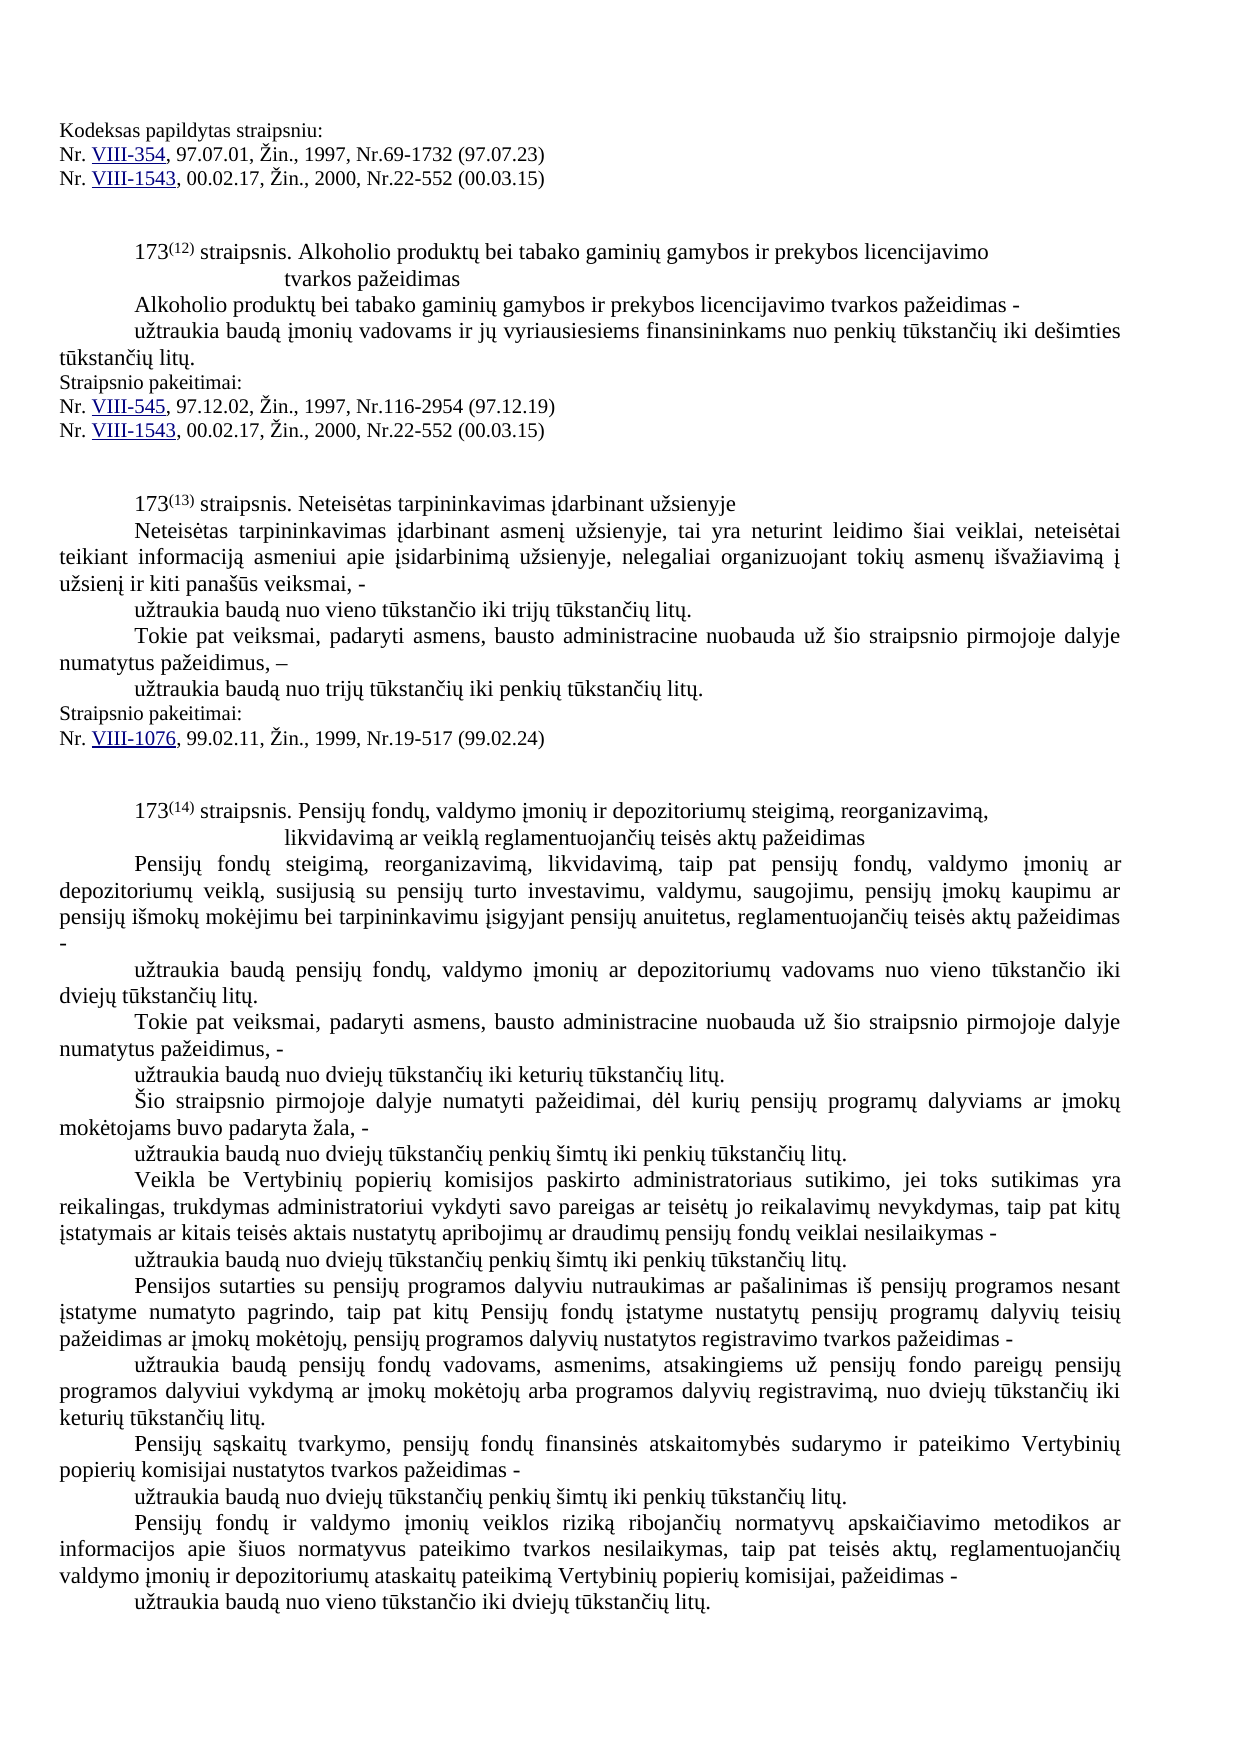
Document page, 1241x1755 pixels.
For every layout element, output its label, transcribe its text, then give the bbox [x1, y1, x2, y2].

text Pensijos sutarties su pensijų programos dalyviu nutraukimas ar pašalinimas iš pensijų programos nesant įstatyme numatyto pagrindo, taip pat kitų Pensijų fondų įstatyme nustatytų pensijų programų dalyvių teisių pažeidimas ar įmokų mokėtojų, pensijų programos dalyvių nustatytos registravimo tvarkos pažeidimas - [59, 1272, 1122, 1351]
text užtraukia baudą pensijų fondų vadovams, asmenims, atsakingiems už pensijų fondo pareigų pensijų programos dalyviui vykdymą ar įmokų mokėtojų arba programos dalyvių registravimą, nuo dviejų tūkstančių iki keturių tūkstančių litų. [59, 1351, 1122, 1430]
text užtraukia baudą nuo vieno tūkstančio iki trijų tūkstančių litų. [59, 596, 1122, 622]
text 173(14) straipsnis. Pensijų fondų, valdymo įmonių ir depozitoriumų steigimą, reorganizavimą, [134, 798, 1122, 824]
text Pensijų sąskaitų tvarkymo, pensijų fondų finansinės atskaitomybės sudarymo ir pateikimo Vertybinių popierių komisijai nustatytos tvarkos pažeidimas - [59, 1430, 1122, 1483]
text užtraukia baudą nuo dviejų tūkstančių penkių šimtų iki penkių tūkstančių litų. [59, 1246, 1122, 1272]
text Nr. VIII-1076, 99.02.11, Žin., 1999, Nr.19-517 (99.02.24) [59, 725, 1122, 749]
text užtraukia baudą įmonių vadovams ir jų vyriausiesiems finansininkams nuo penkių tūkstančių iki dešimties tūkstančių litų. [59, 317, 1122, 370]
text 173(13) straipsnis. Neteisėtas tarpininkavimas įdarbinant užsienyje [59, 491, 1122, 517]
text Tokie pat veiksmai, padaryti asmens, bausto administracine nuobauda už šio straipsnio pirmojoje dalyje numatytus pažeidimus, - [59, 1008, 1122, 1061]
text Straipsnio pakeitimai: [59, 701, 1122, 725]
text tvarkos pažeidimas [284, 265, 1122, 291]
text Šio straipsnio pirmojoje dalyje numatyti pažeidimai, dėl kurių pensijų programų dalyviams ar įmokų mokėtojams buvo padaryta žala, - [59, 1087, 1122, 1140]
text Neteisėtas tarpininkavimas įdarbinant asmenį užsienyje, tai yra neturint leidimo šiai veiklai, neteisėtai teikiant informaciją asmeniui apie įsidarbinimą užsienyje, nelegaliai organizuojant tokių asmenų išvažiavimą į užsienį ir kiti panašūs veiksmai, - [59, 517, 1122, 596]
text Veikla be Vertybinių popierių komisijos paskirto administratoriaus sutikimo, jei toks sutikimas yra reikalingas, trukdymas administratoriui vykdyti savo pareigas ar teisėtų jo reikalavimų nevykdymas, taip pat kitų įstatymais ar kitais teisės aktais nustatytų apribojimų ar draudimų pensijų fondų veiklai nesilaikymas - [59, 1167, 1122, 1246]
text užtraukia baudą pensijų fondų, valdymo įmonių ar depozitoriumų vadovams nuo vieno tūkstančio iki dviejų tūkstančių litų. [59, 956, 1122, 1008]
text Pensijų fondų steigimą, reorganizavimą, likvidavimą, taip pat pensijų fondų, valdymo įmonių ar depozitoriumų veiklą, susijusią su pensijų turto investavimu, valdymu, saugojimu, pensijų įmokų kaupimu ar pensijų išmokų mokėjimu bei tarpininkavimu įsigyjant pensijų anuitetus, reglamentuojančių teisės aktų pažeidimas - [59, 850, 1122, 956]
text Tokie pat veiksmai, padaryti asmens, bausto administracine nuobauda už šio straipsnio pirmojoje dalyje numatytus pažeidimus, – [59, 622, 1122, 675]
text Straipsnio pakeitimai: [59, 370, 1122, 394]
text Pensijų fondų ir valdymo įmonių veiklos riziką ribojančių normatyvų apskaičiavimo metodikos ar informacijos apie šiuos normatyvus pateikimo tvarkos nesilaikymas, taip pat teisės aktų, reglamentuojančių valdymo įmonių ir depozitoriumų ataskaitų pateikimą Vertybinių popierių komisijai, pažeidimas - [59, 1509, 1122, 1588]
text užtraukia baudą nuo dviejų tūkstančių penkių šimtų iki penkių tūkstančių litų. [59, 1140, 1122, 1167]
text užtraukia baudą nuo vieno tūkstančio iki dviejų tūkstančių litų. [59, 1588, 1122, 1614]
text užtraukia baudą nuo dviejų tūkstančių penkių šimtų iki penkių tūkstančių litų. [59, 1483, 1122, 1509]
text Alkoholio produktų bei tabako gaminių gamybos ir prekybos licencijavimo tvarkos pažeidimas - [59, 291, 1122, 317]
text Nr. VIII-1543, 00.02.17, Žin., 2000, Nr.22-552 (00.03.15) [59, 166, 1122, 190]
text Nr. VIII-354, 97.07.01, Žin., 1997, Nr.69-1732 (97.07.23) [59, 142, 1122, 166]
text Nr. VIII-545, 97.12.02, Žin., 1997, Nr.116-2954 (97.12.19) [59, 394, 1122, 418]
text 173(12) straipsnis. Alkoholio produktų bei tabako gaminių gamybos ir prekybos licencijavimo [134, 238, 1122, 265]
text užtraukia baudą nuo dviejų tūkstančių iki keturių tūkstančių litų. [59, 1061, 1122, 1087]
text Nr. VIII-1543, 00.02.17, Žin., 2000, Nr.22-552 (00.03.15) [59, 418, 1122, 442]
text likvidavimą ar veiklą reglamentuojančių teisės aktų pažeidimas [284, 824, 1122, 850]
text Kodeksas papildytas straipsniu: [59, 118, 1122, 142]
text užtraukia baudą nuo trijų tūkstančių iki penkių tūkstančių litų. [59, 675, 1122, 701]
